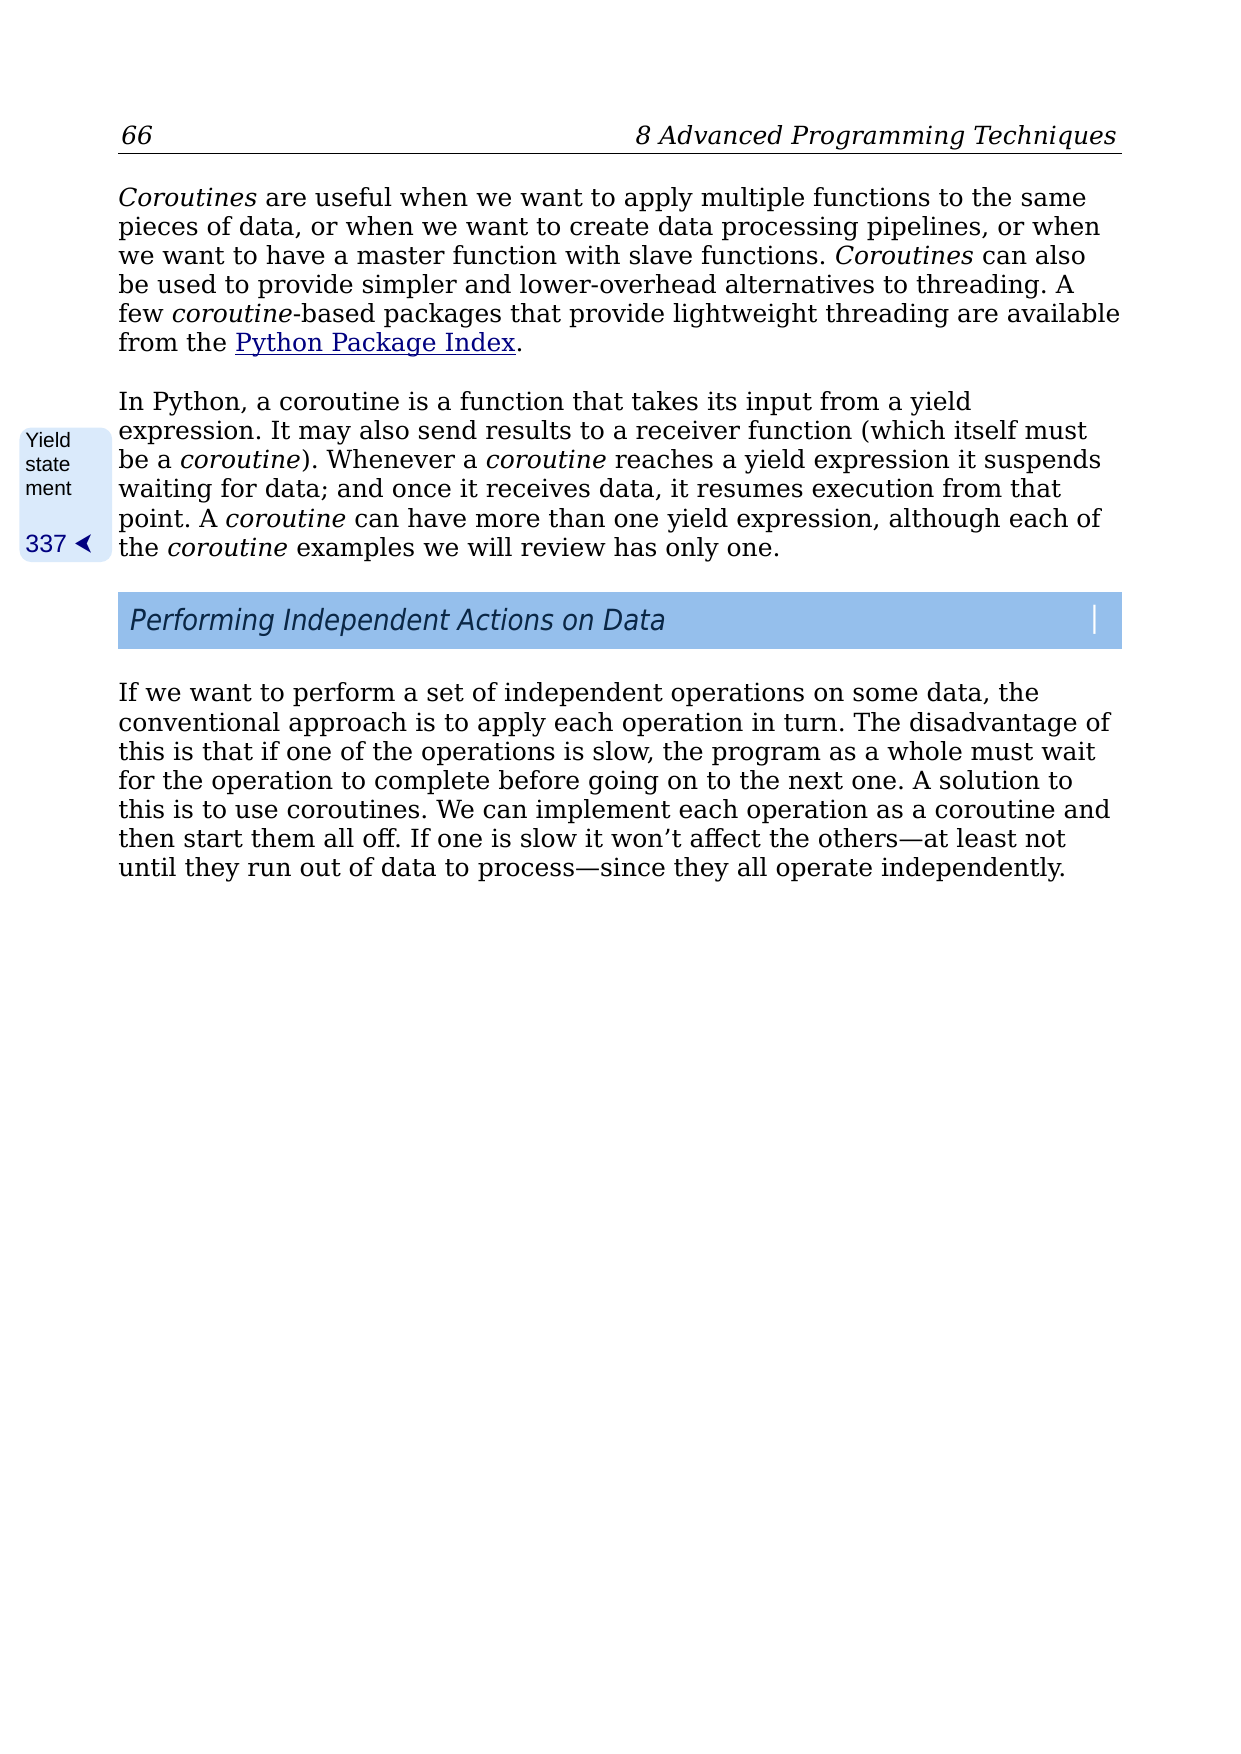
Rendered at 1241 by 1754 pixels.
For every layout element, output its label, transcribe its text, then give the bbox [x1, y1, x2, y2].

text If we want to perform a set of independent operations on some data, the conventional approach is to apply each operation in turn. The disadvantage of this is that if one of the operations is slow, the program as a whole must wait for the operation to complete before going on to the next one. A solution to this is to use coroutines. We can implement each operation as a coroutine and then start them all off. If one is slow it won’t affect the others—at least not until they run out of data to process—since they all operate independently. [118, 679, 1122, 883]
text Coroutines are useful when we want to apply multiple functions to the same pieces of data, or when we want to create data processing pipelines, or when we want to have a master function with slave functions. Coroutines can also be used to provide simpler and lower-overhead alternatives to threading. A few coroutine-based packages that provide lightweight threading are available from the Python Package Index. [118, 183, 1122, 358]
subtitle Performing Independent Actions on Data [118, 592, 1122, 649]
text In Python, a coroutine is a function that takes its input from a yield expression. It may also send results to a receiver function (which itself must be a coroutine). Whenever a coroutine reaches a yield expression it suspends waiting for data; and once it receives data, it resumes execution from that point. A coroutine can have more than one yield expression, although each of the coroutine examples we will review has only one. [118, 387, 1122, 562]
text | [1081, 600, 1098, 634]
